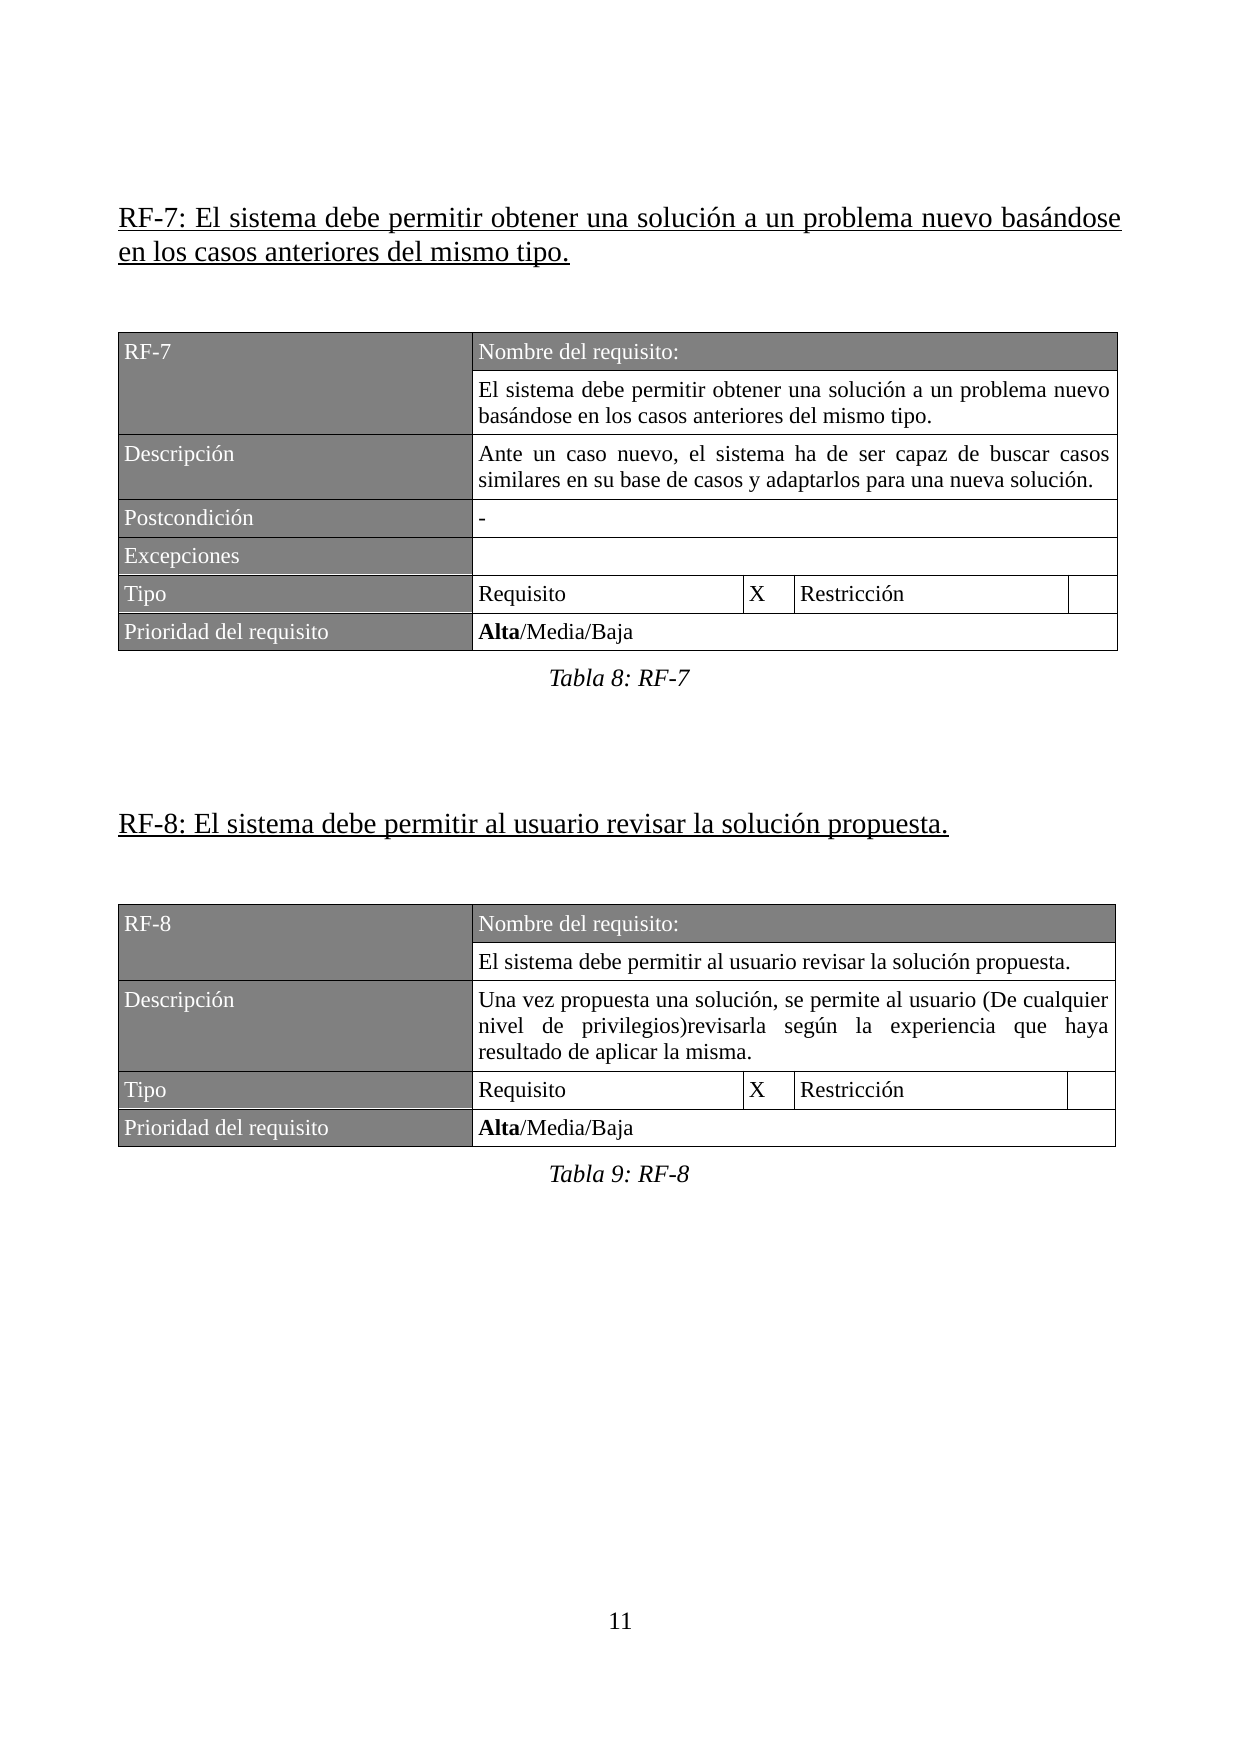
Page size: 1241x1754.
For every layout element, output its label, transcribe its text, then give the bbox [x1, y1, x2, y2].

table_cell Tipo [119, 576, 472, 612]
text Tabla 9: RF-8 [118, 1159, 1122, 1188]
table_cell Requisito [473, 576, 743, 612]
text Tabla 8: RF-7 [118, 663, 1122, 692]
table_cell Alta/Media/Baja [473, 614, 1117, 650]
table_header RF-8 [119, 905, 472, 980]
subtitle RF-7: El sistema debe permitir obtener una solución a un problema nuevo basándose [118, 201, 1122, 230]
table_cell [1069, 576, 1117, 612]
table_cell Alta/Media/Baja [473, 1110, 1115, 1146]
table_cell X [744, 1072, 794, 1108]
table_cell Requisito [473, 1072, 743, 1108]
table_cell Prioridad del requisito [119, 614, 472, 650]
table_cell [1068, 1072, 1115, 1108]
table_header RF-7 [119, 333, 472, 434]
table_cell Excepciones [119, 538, 472, 574]
table_cell Ante un caso nuevo, el sistema ha de ser capaz de buscar casos similares en su base de casos y adaptarlos para una nueva solución. [473, 435, 1117, 499]
table_cell Restricción [795, 1072, 1067, 1108]
table_header Nombre del requisito: [473, 333, 1117, 370]
table_cell Postcondición [119, 500, 472, 537]
table_header Nombre del requisito: [473, 905, 1115, 942]
table_cell X [744, 576, 794, 612]
table_cell Descripción [119, 435, 472, 499]
table_cell Prioridad del requisito [119, 1110, 472, 1146]
table_cell [473, 538, 1117, 574]
table_cell - [473, 500, 1117, 537]
table_cell El sistema debe permitir al usuario revisar la solución propuesta. [473, 943, 1115, 980]
table_cell Descripción [119, 981, 472, 1071]
table_cell Una vez propuesta una solución, se permite al usuario (De cualquier nivel de privilegios)revisarla según la experiencia que haya resultado de aplicar la misma. [473, 981, 1115, 1071]
table_cell Restricción [795, 576, 1068, 612]
table_cell Tipo [119, 1072, 472, 1108]
table_cell El sistema debe permitir obtener una solución a un problema nuevo basándose en los casos anteriores del mismo tipo. [473, 371, 1117, 434]
subtitle RF-8: El sistema debe permitir al usuario revisar la solución propuesta. [118, 806, 1122, 839]
subtitle en los casos anteriores del mismo tipo. [118, 231, 1122, 268]
